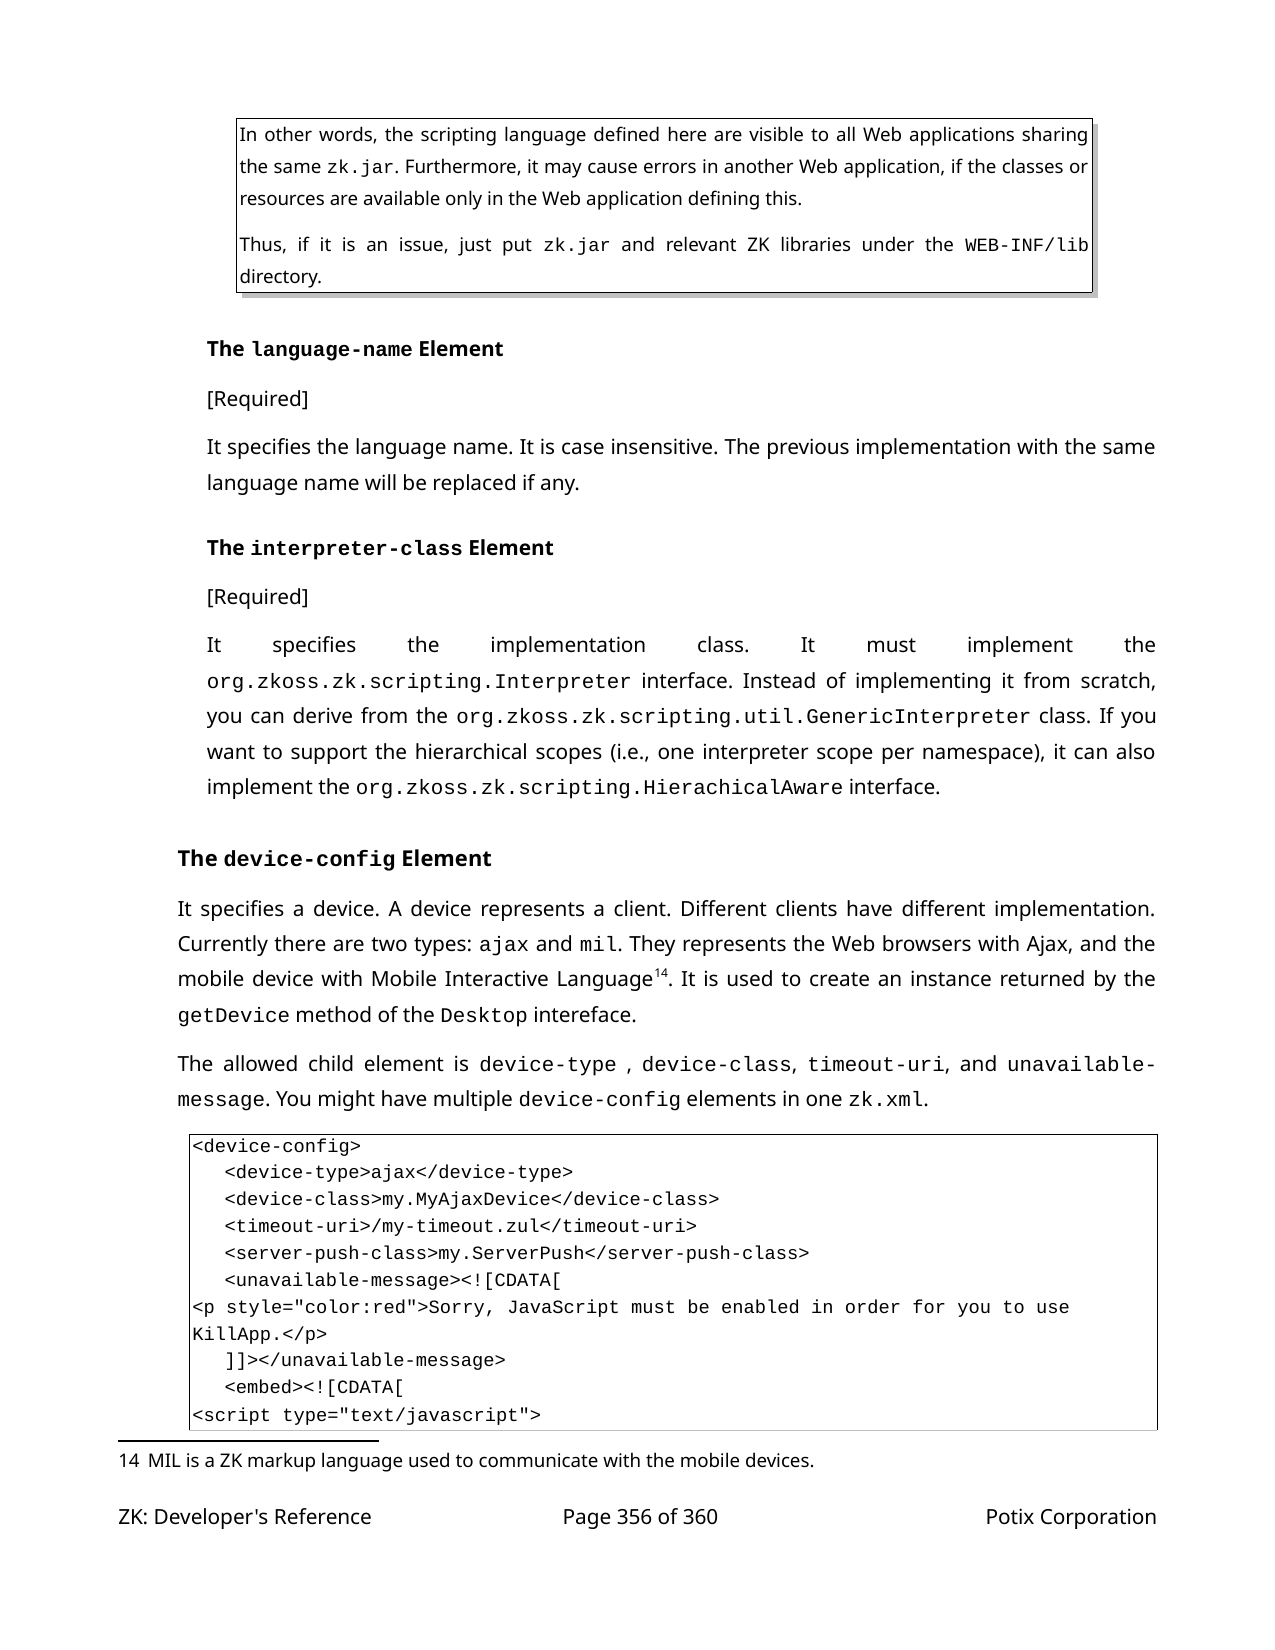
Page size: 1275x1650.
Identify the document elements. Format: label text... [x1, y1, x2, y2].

subtitle The language-name Element [207, 334, 1157, 363]
text <server-push-class>my.ServerPush</server-push-class> [190, 1241, 1157, 1265]
text [Required] [207, 384, 1157, 412]
subtitle The device-config Element [177, 843, 1157, 873]
text <device-config> <device-type>ajax</device-type> <device-class>my.MyAjaxDevice</device-class> [190, 1135, 1157, 1211]
text [Required] [207, 582, 1157, 610]
text <unavailable-message><![CDATA[ <p style="color:red">Sorry, JavaScript must be enabled in order for you to use KillApp.</p> ]]></unavailable-message> [190, 1268, 1157, 1372]
text <timeout-uri>/my-timeout.zul</timeout-uri> [190, 1214, 1157, 1238]
text It specifies the language name. It is case insensitive. The previous implementation with the same language name will be replaced if any. [207, 432, 1157, 496]
text <script type="text/javascript"> [190, 1402, 1157, 1430]
text It specifies a device. A device represents a client. Different clients have different implementation. Currently there are two types: ajax and mil. They represents the Web browsers with Ajax, and the mobile device with Mobile Interactive Language. It is used to create an instance returned by the getDevice method of the Desktop intereface. [177, 894, 1157, 1028]
subtitle The interpreter-class Element [207, 533, 1157, 561]
text It specifies the implementation class. It must implement the org.zkoss.zk.scripting.Interpreter interface. Instead of implementing it from scratch, you can derive from the org.zkoss.zk.scripting.util.GenericInterpreter class. If you want to support the hierarchical scopes (i.e., one interpreter scope per namespace), it can also implement the org.zkoss.zk.scripting.HierachicalAware interface. [207, 631, 1157, 801]
text Thus, if it is an issue, just put zk.jar and relevant ZK libraries under the WEB-INF/lib directory. [237, 228, 1092, 292]
text The allowed child element is device-type , device-class, timeout-uri, and unavailable-message. You might have multiple device-config elements in one zk.xml. [177, 1049, 1157, 1113]
text MIL is a ZK markup language used to communicate with the mobile devices. [118, 1447, 1157, 1473]
text <embed><![CDATA[ [190, 1375, 1157, 1399]
text In other words, the scripting language defined here are visible to all Web applications sharing the same zk.jar. Furthermore, it may cause errors in another Web application, if the classes or resources are available only in the Web application defining this. [237, 119, 1092, 211]
